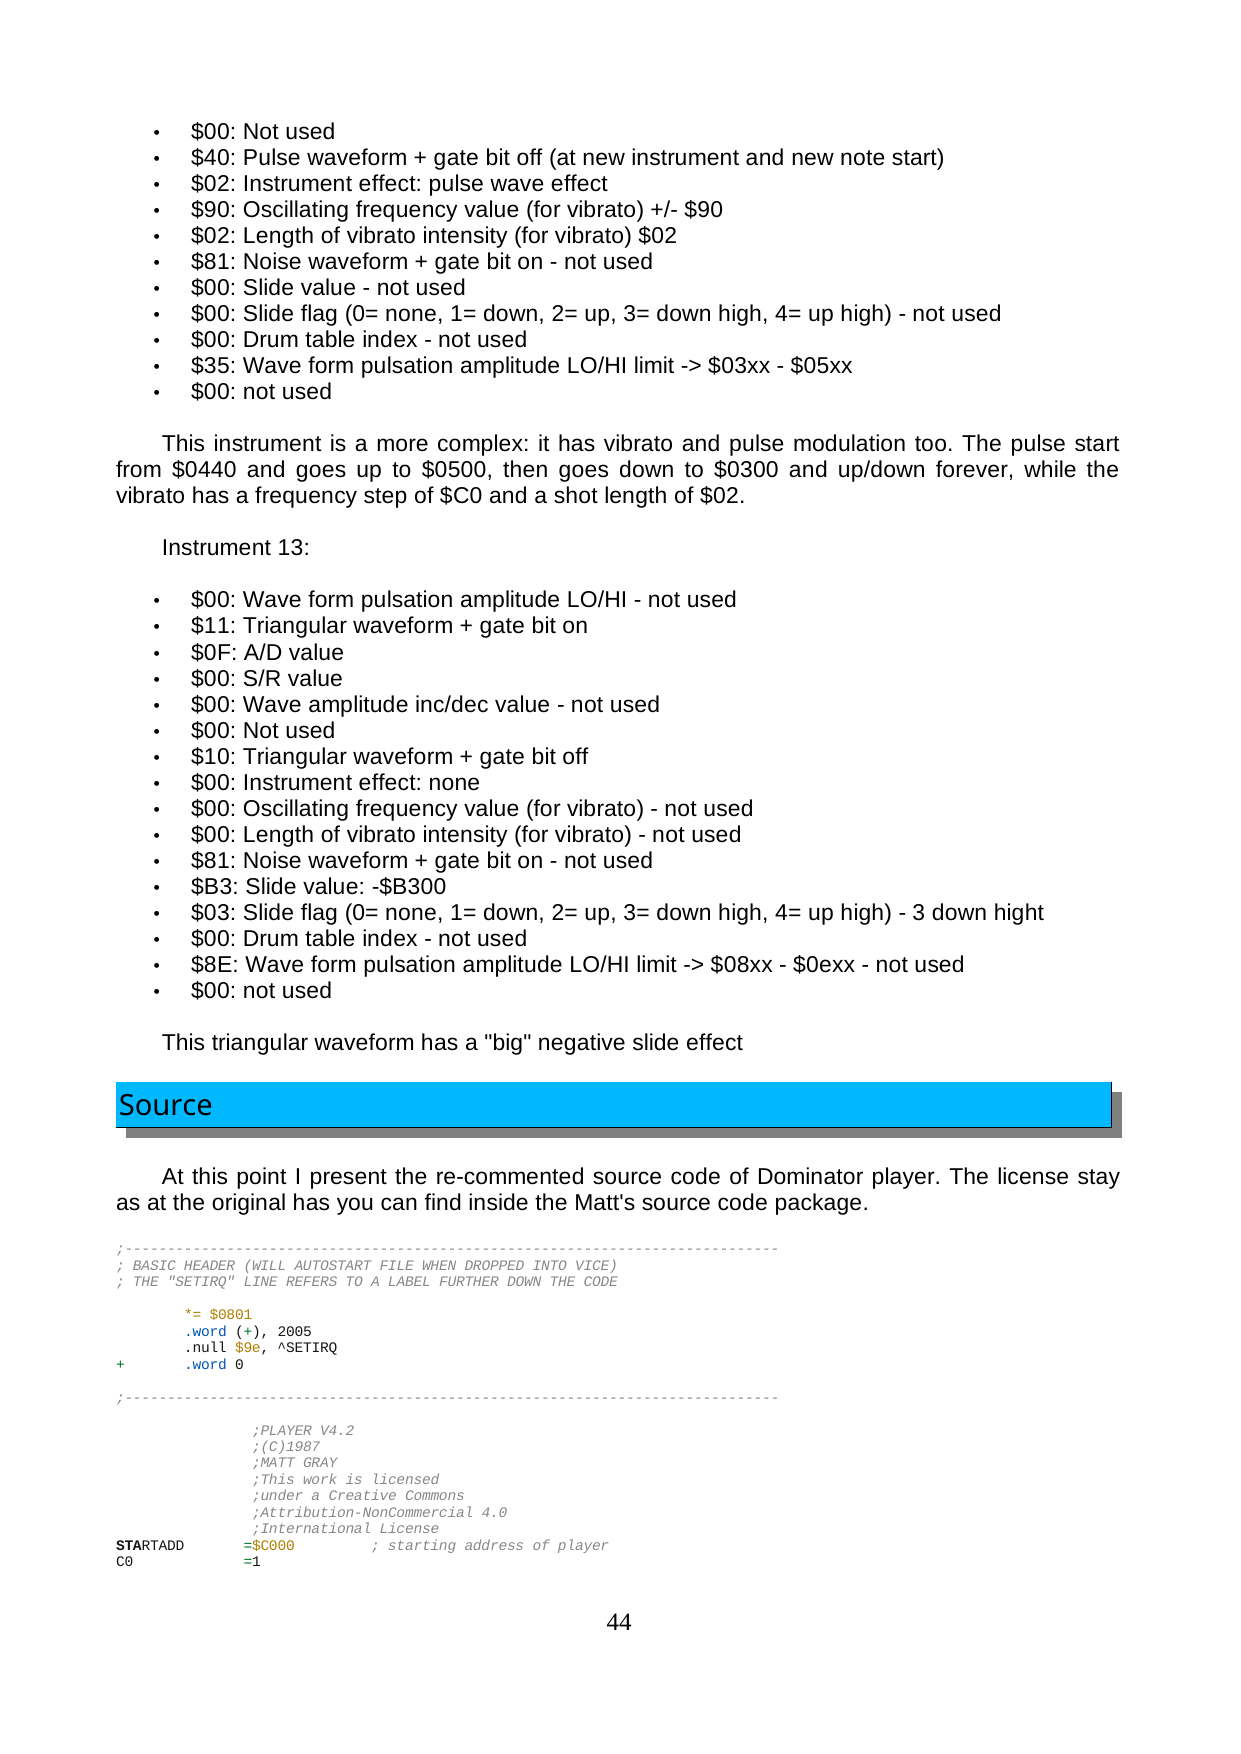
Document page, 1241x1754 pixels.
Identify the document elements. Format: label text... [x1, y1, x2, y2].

text STARTADD =$C000 ; starting address of player [116, 1538, 1122, 1554]
list $00: Instrument effect: none [153, 769, 1122, 795]
list $40: Pulse waveform + gate bit off (at new instrument and new note start) [153, 144, 1122, 170]
list $B3: Slide value: -$B300 [153, 873, 1122, 899]
text ; THE "SETIRQ" LINE REFERS TO A LABEL FURTHER DOWN THE CODE [116, 1275, 1122, 1291]
list $00: Drum table index - not used [153, 326, 1122, 352]
list $00: Wave form pulsation amplitude LO/HI - not used [153, 587, 1122, 613]
text At this point I present the re-commented source code of Dominator player. The license stay as at the original has you can find inside the Matt's source code package. [116, 1164, 1122, 1216]
text .word (+), 2005 [116, 1324, 1122, 1341]
text .null $9e, ^SETIRQ [116, 1341, 1122, 1357]
list $00: not used [153, 977, 1122, 1003]
list $03: Slide flag (0= none, 1= down, 2= up, 3= down high, 4= up high) - 3 down hight [153, 899, 1122, 925]
list $00: Length of vibrato intensity (for vibrato) - not used [153, 821, 1122, 847]
list $00: Oscillating frequency value (for vibrato) - not used [153, 795, 1122, 821]
list $81: Noise waveform + gate bit on - not used [153, 847, 1122, 873]
text ; BASIC HEADER (WILL AUTOSTART FILE WHEN DROPPED INTO VICE) [116, 1258, 1122, 1275]
list $11: Triangular waveform + gate bit on [153, 613, 1122, 639]
text ;----------------------------------------------------------------------------- [116, 1242, 1122, 1258]
list $00: S/R value [153, 665, 1122, 691]
list $02: Instrument effect: pulse wave effect [153, 170, 1122, 196]
list $90: Oscillating frequency value (for vibrato) +/- $90 [153, 196, 1122, 222]
list $00: Not used [153, 717, 1122, 743]
text ;----------------------------------------------------------------------------- [116, 1390, 1122, 1406]
text Instrument 13: [116, 535, 1122, 561]
list $00: Drum table index - not used [153, 925, 1122, 951]
list $00: not used [153, 378, 1122, 404]
text + .word 0 [116, 1357, 1122, 1373]
text ;This work is licensed [116, 1472, 1122, 1489]
list $10: Triangular waveform + gate bit off [153, 743, 1122, 769]
text This instrument is a more complex: it has vibrato and pulse modulation too. The pulse start from $0440 and goes up to $0500, then goes down to $0300 and up/down forever, while the vibrato has a frequency step of $C0 and a shot length of $02. [116, 431, 1122, 509]
list $0F: A/D value [153, 639, 1122, 665]
list $00: Slide value - not used [153, 274, 1122, 300]
list $81: Noise waveform + gate bit on - not used [153, 248, 1122, 274]
text This triangular waveform has a "big" negative slide effect [116, 1029, 1122, 1056]
text ;PLAYER V4.2 [116, 1423, 1122, 1439]
text ;(C)1987 [116, 1439, 1122, 1456]
text ;under a Creative Commons [116, 1489, 1122, 1505]
text Source [116, 1082, 1111, 1127]
text ;Attribution-NonCommercial 4.0 [116, 1505, 1122, 1522]
list $35: Wave form pulsation amplitude LO/HI limit -> $03xx - $05xx [153, 352, 1122, 378]
list $00: Slide flag (0= none, 1= down, 2= up, 3= down high, 4= up high) - not used [153, 300, 1122, 326]
text *= $0801 [116, 1308, 1122, 1324]
list $02: Length of vibrato intensity (for vibrato) $02 [153, 222, 1122, 248]
text C0 =1 [116, 1554, 1122, 1571]
text ;International License [116, 1522, 1122, 1538]
list $00: Wave amplitude inc/dec value - not used [153, 691, 1122, 717]
list $8E: Wave form pulsation amplitude LO/HI limit -> $08xx - $0exx - not used [153, 951, 1122, 977]
list $00: Not used [153, 118, 1122, 144]
text ;MATT GRAY [116, 1456, 1122, 1472]
